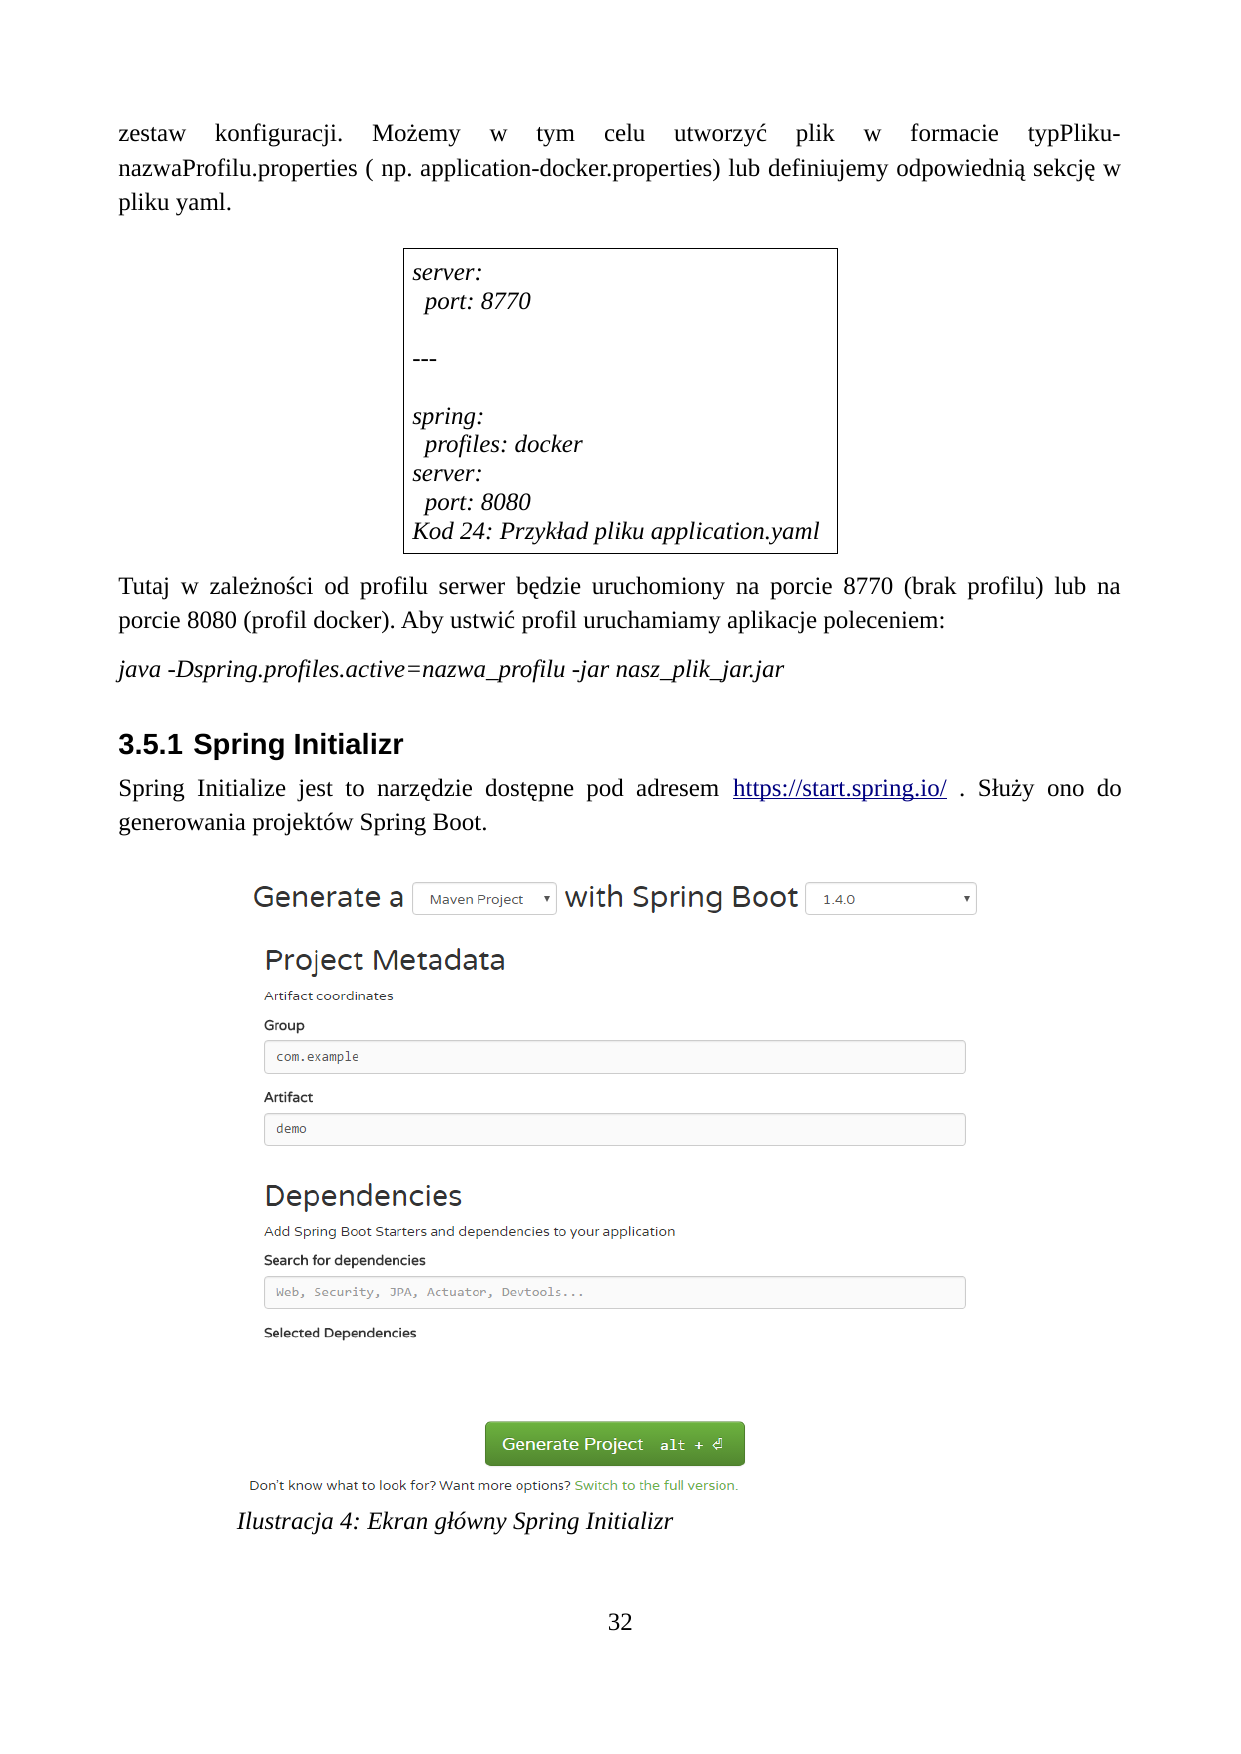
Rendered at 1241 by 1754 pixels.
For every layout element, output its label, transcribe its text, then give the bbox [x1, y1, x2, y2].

text Spring Initialize jest to narzędzie dostępne pod adresem https://start.spring.io/ . Służy ono do generowania projektów Spring Boot. [118, 773, 1122, 836]
subtitle Spring Initializr [118, 727, 1122, 760]
text java -Dspring.profiles.active=nazwa_profilu -jar nasz_plik_jar.jar [118, 654, 1122, 683]
text port: 8770 [412, 286, 828, 314]
text spring: [412, 401, 828, 429]
picture [236, 868, 1004, 1507]
text Ilustracja 4: Ekran główny Spring Initializr [237, 1507, 1004, 1535]
text port: 8080 [412, 487, 828, 516]
text Kod 24: Przykład pliku application.yaml [412, 516, 828, 544]
text profiles: docker [412, 429, 828, 458]
text server: [412, 257, 828, 286]
text Tutaj w zależności od profilu serwer będzie uruchomiony na porcie 8770 (brak profilu) lub na porcie 8080 (profil docker). Aby ustwić profil uruchamiamy aplikacje poleceniem: [118, 236, 1122, 634]
text zestaw konfiguracji. Możemy w tym celu utworzyć plik w formacie typPliku-nazwaProfilu.properties ( np. application-docker.properties) lub definiujemy odpowiednią sekcję w pliku yaml. [118, 118, 1122, 216]
text --- [412, 343, 828, 372]
text server: [412, 458, 828, 487]
